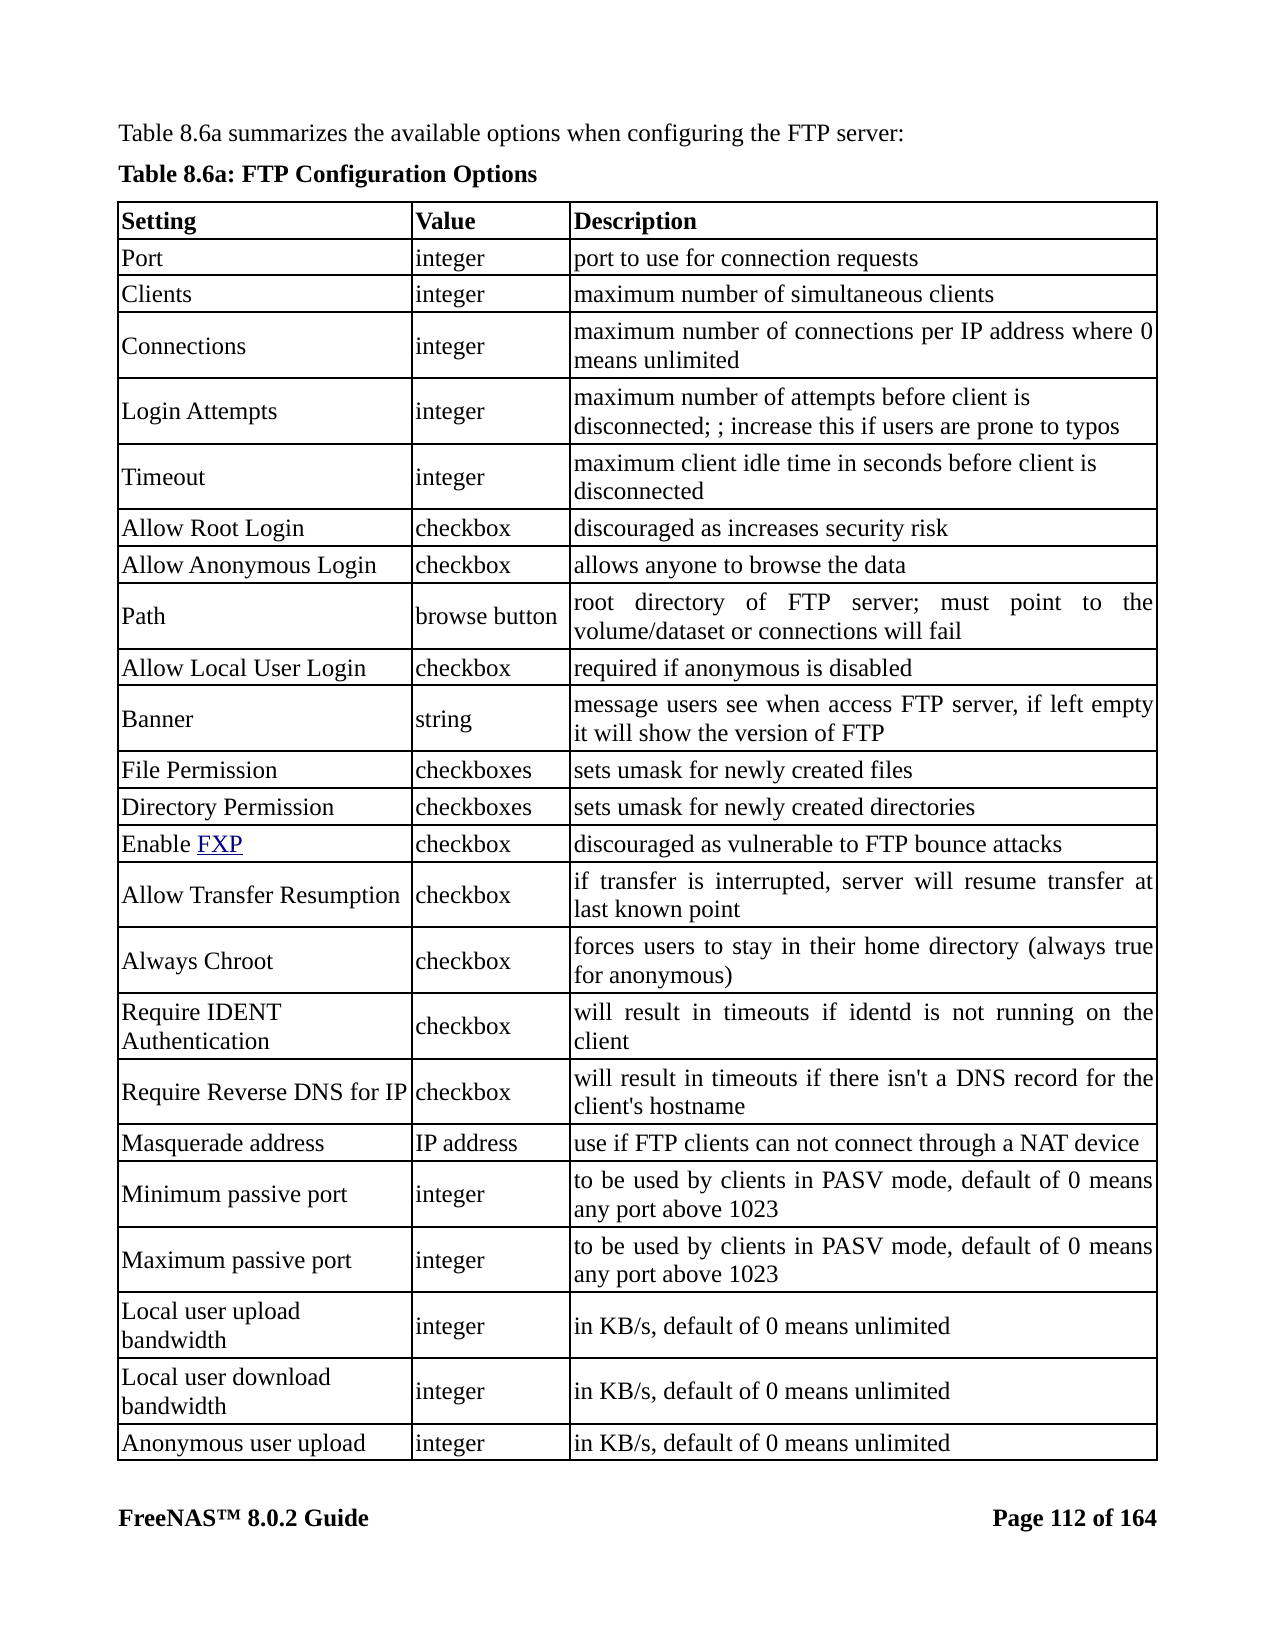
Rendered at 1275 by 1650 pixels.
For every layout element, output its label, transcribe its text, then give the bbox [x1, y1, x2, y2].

table_cell discouraged as increases security risk [571, 510, 1156, 545]
table_cell integer [413, 276, 569, 311]
table_cell Port [119, 240, 411, 274]
table_cell checkbox [413, 1060, 569, 1123]
table_cell message users see when access FTP server, if left empty it will show the version of FTP [571, 686, 1156, 750]
table_cell will result in timeouts if there isn't a DNS record for the client's hostname [571, 1060, 1156, 1123]
table_cell Directory Permission [119, 789, 411, 824]
table_cell will result in timeouts if identd is not running on the client [571, 994, 1156, 1057]
table_cell string [413, 686, 569, 750]
table_cell required if anonymous is disabled [571, 650, 1156, 684]
table_cell checkbox [413, 650, 569, 684]
table_cell forces users to stay in their home directory (always true for anonymous) [571, 928, 1156, 992]
table_cell Timeout [119, 445, 411, 508]
table_cell checkbox [413, 863, 569, 926]
table_cell integer [413, 1425, 569, 1459]
table_cell sets umask for newly created files [571, 752, 1156, 787]
table_cell allows anyone to browse the data [571, 547, 1156, 582]
table_cell Local user download bandwidth [119, 1359, 411, 1422]
table_cell Require IDENT Authentication [119, 994, 411, 1057]
table_cell root directory of FTP server; must point to the volume/dataset or connections will fail [571, 584, 1156, 647]
table_cell Maximum passive port [119, 1228, 411, 1291]
table_cell if transfer is interrupted, server will resume transfer at last known point [571, 863, 1156, 926]
table_cell checkbox [413, 547, 569, 582]
table_cell maximum number of attempts before client is disconnected; ; increase this if users are prone to typos [571, 379, 1156, 442]
table_cell checkbox [413, 510, 569, 545]
table_cell discouraged as vulnerable to FTP bounce attacks [571, 826, 1156, 861]
text Table 8.6a: FTP Configuration Options [118, 159, 1157, 188]
table_cell checkboxes [413, 789, 569, 824]
table_cell Allow Local User Login [119, 650, 411, 684]
table_cell Anonymous user upload [119, 1425, 411, 1459]
table_cell integer [413, 1228, 569, 1291]
table_cell integer [413, 445, 569, 508]
table_cell in KB/s, default of 0 means unlimited [571, 1293, 1156, 1357]
table_cell Allow Root Login [119, 510, 411, 545]
table_cell checkbox [413, 994, 569, 1057]
table_header Value [413, 203, 569, 237]
table_cell maximum number of simultaneous clients [571, 276, 1156, 311]
table_cell Path [119, 584, 411, 647]
table_cell use if FTP clients can not connect through a NAT device [571, 1125, 1156, 1160]
table_cell maximum number of connections per IP address where 0 means unlimited [571, 313, 1156, 377]
table_cell checkboxes [413, 752, 569, 787]
table_cell File Permission [119, 752, 411, 787]
table_cell in KB/s, default of 0 means unlimited [571, 1359, 1156, 1422]
table_cell Allow Transfer Resumption [119, 863, 411, 926]
table_cell integer [413, 1359, 569, 1422]
table_header Setting [119, 203, 411, 237]
table_cell browse button [413, 584, 569, 647]
table_cell Connections [119, 313, 411, 377]
table_cell maximum client idle time in seconds before client is disconnected [571, 445, 1156, 508]
table_cell Banner [119, 686, 411, 750]
table_cell IP address [413, 1125, 569, 1160]
table_header Description [571, 203, 1156, 237]
table_cell Local user upload bandwidth [119, 1293, 411, 1357]
table_cell Clients [119, 276, 411, 311]
table_cell integer [413, 313, 569, 377]
table_cell integer [413, 1293, 569, 1357]
table_cell in KB/s, default of 0 means unlimited [571, 1425, 1156, 1459]
table_cell sets umask for newly created directories [571, 789, 1156, 824]
table_cell checkbox [413, 928, 569, 992]
table_cell Always Chroot [119, 928, 411, 992]
table_cell checkbox [413, 826, 569, 861]
table_cell Enable FXP [119, 826, 411, 861]
table_cell Login Attempts [119, 379, 411, 442]
text Table 8.6a summarizes the available options when configuring the FTP server: [118, 118, 1157, 147]
table_cell Minimum passive port [119, 1162, 411, 1226]
table_cell Require Reverse DNS for IP [119, 1060, 411, 1123]
table_cell integer [413, 379, 569, 442]
table_cell integer [413, 240, 569, 274]
table_cell to be used by clients in PASV mode, default of 0 means any port above 1023 [571, 1228, 1156, 1291]
table_cell Allow Anonymous Login [119, 547, 411, 582]
table_cell Masquerade address [119, 1125, 411, 1160]
table_cell integer [413, 1162, 569, 1226]
table_cell to be used by clients in PASV mode, default of 0 means any port above 1023 [571, 1162, 1156, 1226]
table_cell port to use for connection requests [571, 240, 1156, 274]
